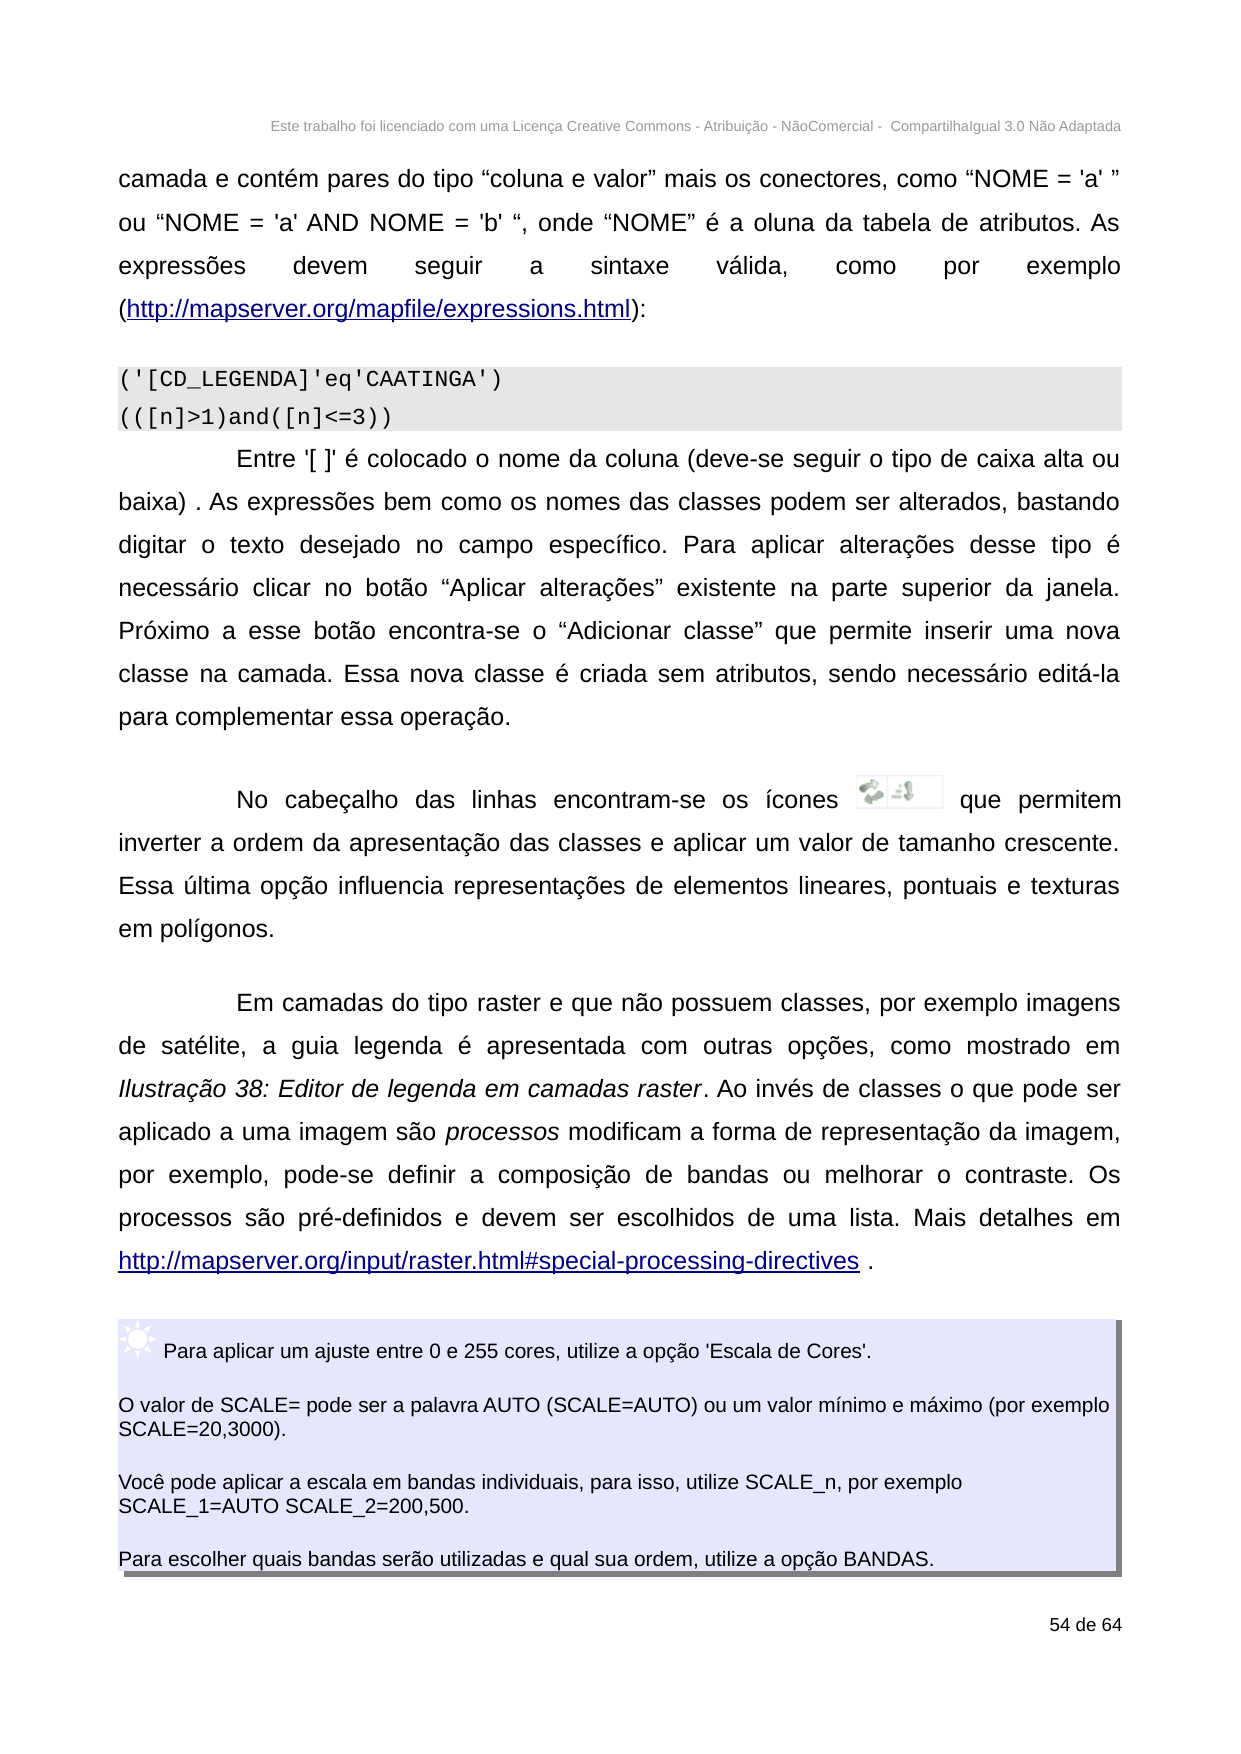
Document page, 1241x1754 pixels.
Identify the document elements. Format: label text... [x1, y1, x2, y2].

text ('[CD_LEGENDA]'eq'CAATINGA') [118, 367, 1122, 393]
picture [118, 1325, 152, 1353]
text No cabeçalho das linhas encontram-se os ícones que permitem inverter a ordem da apresentação das classes e aplicar um valor de tamanho crescente. Essa última opção influencia representações de elementos lineares, pontuais e texturas em polígonos. [118, 776, 1122, 943]
text Para aplicar um ajuste entre 0 e 255 cores, utilize a opção 'Escala de Cores'. [118, 1319, 1116, 1363]
picture [149, 1336, 158, 1342]
picture [134, 1350, 141, 1359]
text (([n]>1)and([n]<=3)) [118, 405, 1122, 431]
text Em camadas do tipo raster e que não possuem classes, por exemplo imagens de satélite, a guia legenda é apresentada com outras opções, como mostrado em Ilustração 38: Editor de legenda em camadas raster. Ao invés de classes o que pode ser aplicado a uma imagem são processos modificam a forma de representação da imagem, por exemplo, pode-se definir a composição de bandas ou melhorar o contraste. Os processos são pré-definidos e devem ser escolhidos de uma lista. Mais detalhes em http://mapserver.org/input/raster.html#special-processing-directives . [118, 988, 1122, 1275]
picture [134, 1319, 141, 1328]
text Entre '[ ]' é colocado o nome da coluna (deve-se seguir o tipo de caixa alta ou baixa) . As expressões bem como os nomes das classes podem ser alterados, bastando digitar o texto desejado no campo específico. Para aplicar alterações desse tipo é necessário clicar no botão “Aplicar alterações” existente na parte superior da janela. Próximo a esse botão encontra-se o “Adicionar classe” que permite inserir uma nova classe na camada. Essa nova classe é criada sem atributos, sendo necessário editá-la para complementar essa operação. [118, 444, 1122, 731]
text O valor de SCALE= pode ser a palavra AUTO (SCALE=AUTO) ou um valor mínimo e máximo (por exemplo SCALE=20,3000). [118, 1392, 1116, 1440]
text Você pode aplicar a escala em bandas individuais, para isso, utilize SCALE_n, por exemplo SCALE_1=AUTO SCALE_2=200,500. [118, 1470, 1116, 1518]
text Para escolher quais bandas serão utilizadas e qual sua ordem, utilize a opção BANDAS. [118, 1547, 1116, 1571]
text camada e contém pares do tipo “coluna e valor” mais os conectores, como “NOME = 'a' ” ou “NOME = 'a' AND NOME = 'b' “, onde “NOME” é a oluna da tabela de atributos. As expressões devem seguir a sintaxe válida, como por exemplo (http://mapserver.org/mapfile/expressions.html): [118, 164, 1122, 322]
picture [855, 775, 944, 809]
